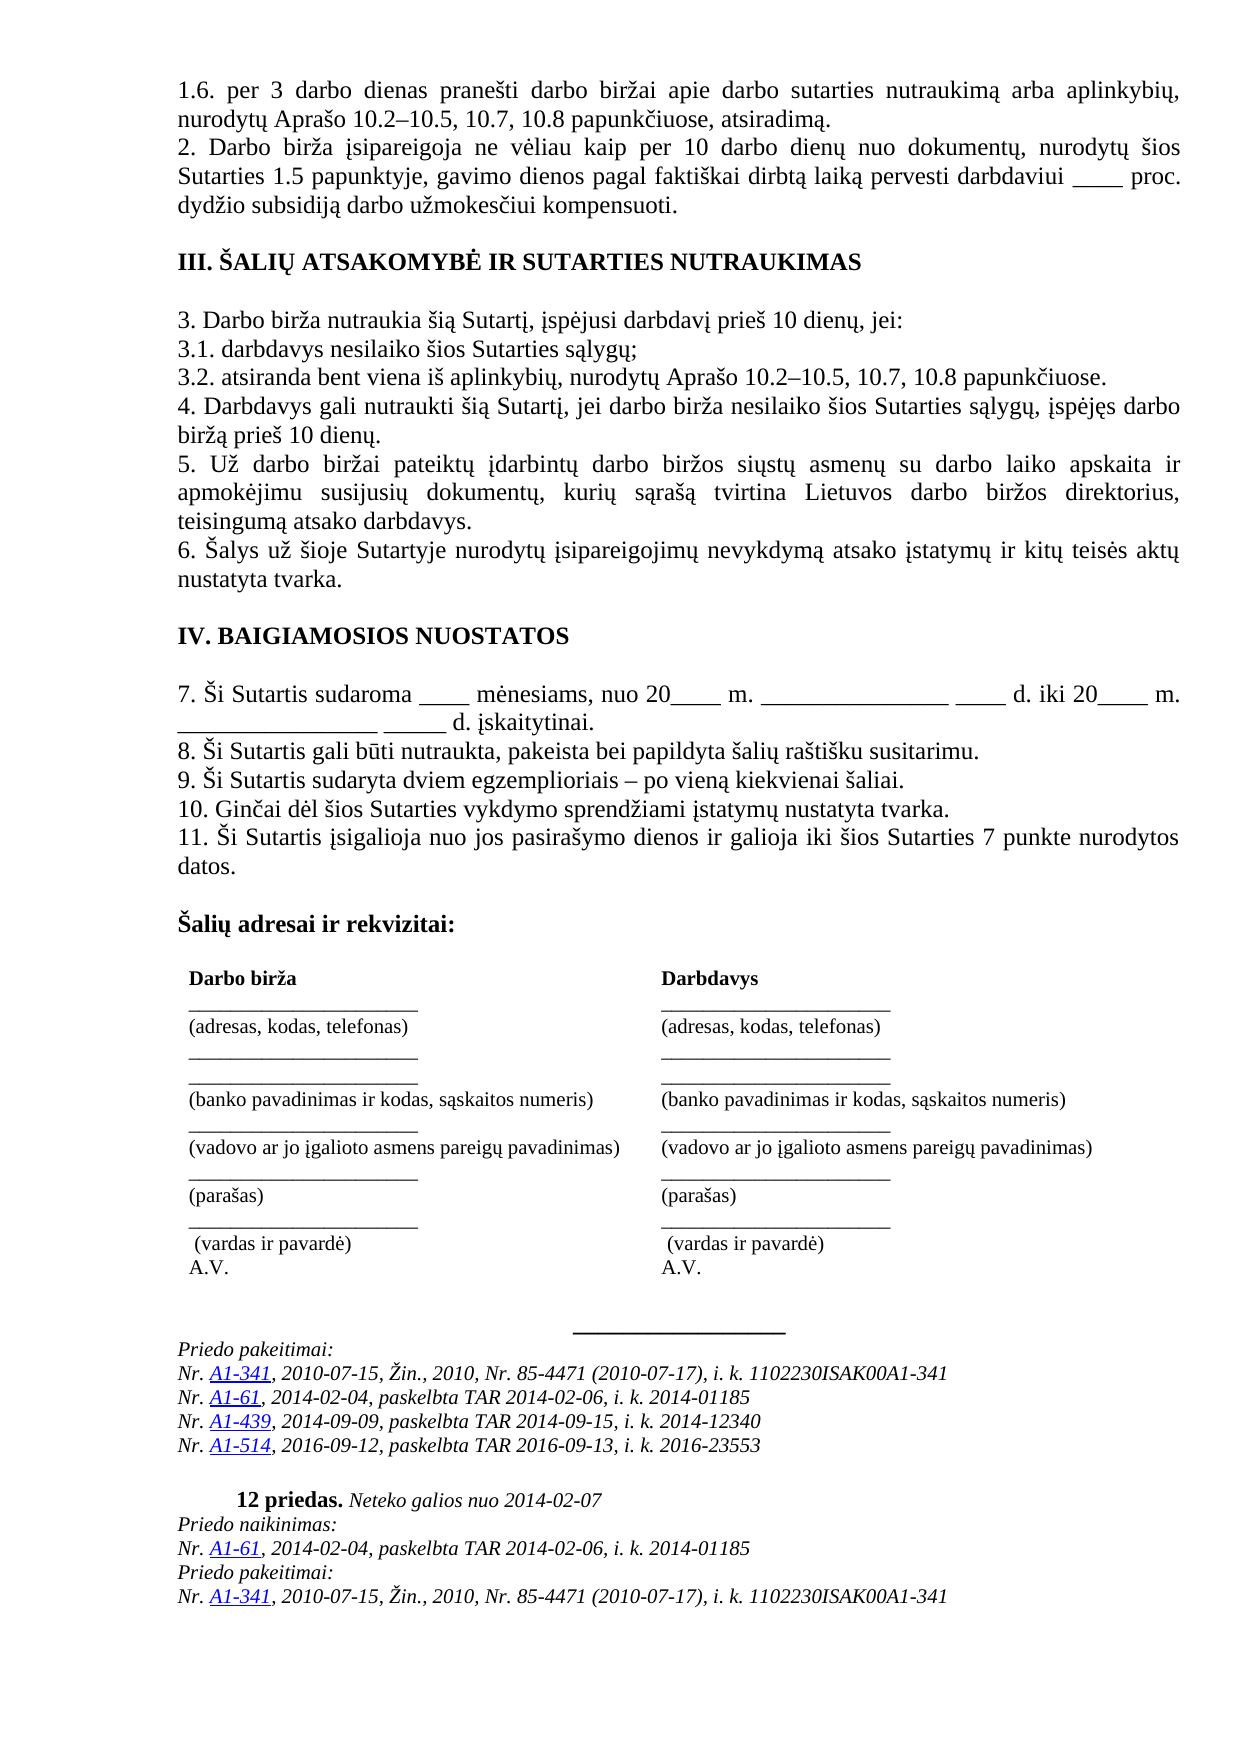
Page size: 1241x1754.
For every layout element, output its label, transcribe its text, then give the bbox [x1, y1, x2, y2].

text 7. Ši Sutartis sudaroma ____ mėnesiams, nuo 20____ m. _______________ ____ d. iki 20____ m. ________________ _____ d. įskaitytinai. [177, 679, 1181, 736]
text Šalių adresai ir rekvizitai: [177, 909, 1181, 937]
text Nr. A1-61, 2014-02-04, paskelbta TAR 2014-02-06, i. k. 2014-01185 [177, 1385, 1181, 1409]
text IV. BAIGIAMOSIOS NUOSTATOS [177, 621, 1181, 650]
text Nr. A1-439, 2014-09-09, paskelbta TAR 2014-09-15, i. k. 2014-12340 [177, 1409, 1181, 1433]
text Priedo naikinimas: [177, 1512, 1181, 1536]
table_header Darbdavys ______________________ (adresas, kodas, telefonas) ______________________ ______________________ (banko pavadinimas ir kodas, sąskaitos numeris) ______________________ (vadovo ar jo įgalioto asmens pareigų pavadinimas) ______________________ (parašas) ______________________ (vardas ir pavardė) A.V. [650, 966, 1122, 1279]
text 3.1. darbdavys nesilaiko šios Sutarties sąlygų; [177, 334, 1181, 362]
text 8. Ši Sutartis gali būti nutraukta, pakeista bei papildyta šalių raštišku susitarimu. [177, 736, 1181, 765]
text 2. Darbo birža įsipareigoja ne vėliau kaip per 10 darbo dienų nuo dokumentų, nurodytų šios Sutarties 1.5 papunktyje, gavimo dienos pagal faktiškai dirbtą laiką pervesti darbdaviui ____ proc. dydžio subsidiją darbo užmokesčiui kompensuoti. [177, 132, 1181, 219]
text Nr. A1-514, 2016-09-12, paskelbta TAR 2016-09-13, i. k. 2016-23553 [177, 1433, 1181, 1457]
text Priedo pakeitimai: [177, 1560, 1181, 1584]
table_header Darbo birža ______________________ (adresas, kodas, telefonas) ______________________ ______________________ (banko pavadinimas ir kodas, sąskaitos numeris) ______________________ (vadovo ar jo įgalioto asmens pareigų pavadinimas) ______________________ (parašas) ______________________ (vardas ir pavardė) A.V. [177, 966, 650, 1279]
text 4. Darbdavys gali nutraukti šią Sutartį, jei darbo birža nesilaiko šios Sutarties sąlygų, įspėjęs darbo biržą prieš 10 dienų. [177, 391, 1181, 449]
text _________________ [177, 1308, 1181, 1337]
text III. ŠALIŲ ATSAKOMYBĖ IR SUTARTIES NUTRAUKIMAS [177, 247, 1181, 276]
text 3.2. atsiranda bent viena iš aplinkybių, nurodytų Aprašo 10.2–10.5, 10.7, 10.8 papunkčiuose. [177, 362, 1181, 391]
text Priedo pakeitimai: [177, 1337, 1181, 1361]
text 1.6. per 3 darbo dienas pranešti darbo biržai apie darbo sutarties nutraukimą arba aplinkybių, nurodytų Aprašo 10.2–10.5, 10.7, 10.8 papunkčiuose, atsiradimą. [177, 75, 1181, 132]
text Nr. A1-61, 2014-02-04, paskelbta TAR 2014-02-06, i. k. 2014-01185 [177, 1536, 1181, 1560]
text 9. Ši Sutartis sudaryta dviem egzemplioriais – po vieną kiekvienai šaliai. [177, 765, 1181, 794]
text 5. Už darbo biržai pateiktų įdarbintų darbo biržos siųstų asmenų su darbo laiko apskaita ir apmokėjimu susijusių dokumentų, kurių sąrašą tvirtina Lietuvos darbo biržos direktorius, teisingumą atsako darbdavys. [177, 449, 1181, 535]
text 10. Ginčai dėl šios Sutarties vykdymo sprendžiami įstatymų nustatyta tvarka. [177, 794, 1181, 822]
text 6. Šalys už šioje Sutartyje nurodytų įsipareigojimų nevykdymą atsako įstatymų ir kitų teisės aktų nustatyta tvarka. [177, 535, 1181, 592]
text Nr. A1-341, 2010-07-15, Žin., 2010, Nr. 85-4471 (2010-07-17), i. k. 1102230ISAK00A1-341 [177, 1584, 1181, 1608]
text 12 priedas. Neteko galios nuo 2014-02-07 [177, 1486, 1181, 1512]
text 3. Darbo birža nutraukia šią Sutartį, įspėjusi darbdavį prieš 10 dienų, jei: [177, 305, 1181, 334]
text 11. Ši Sutartis įsigalioja nuo jos pasirašymo dienos ir galioja iki šios Sutarties 7 punkte nurodytos datos. [177, 822, 1181, 880]
text Nr. A1-341, 2010-07-15, Žin., 2010, Nr. 85-4471 (2010-07-17), i. k. 1102230ISAK00A1-341 [177, 1361, 1181, 1385]
